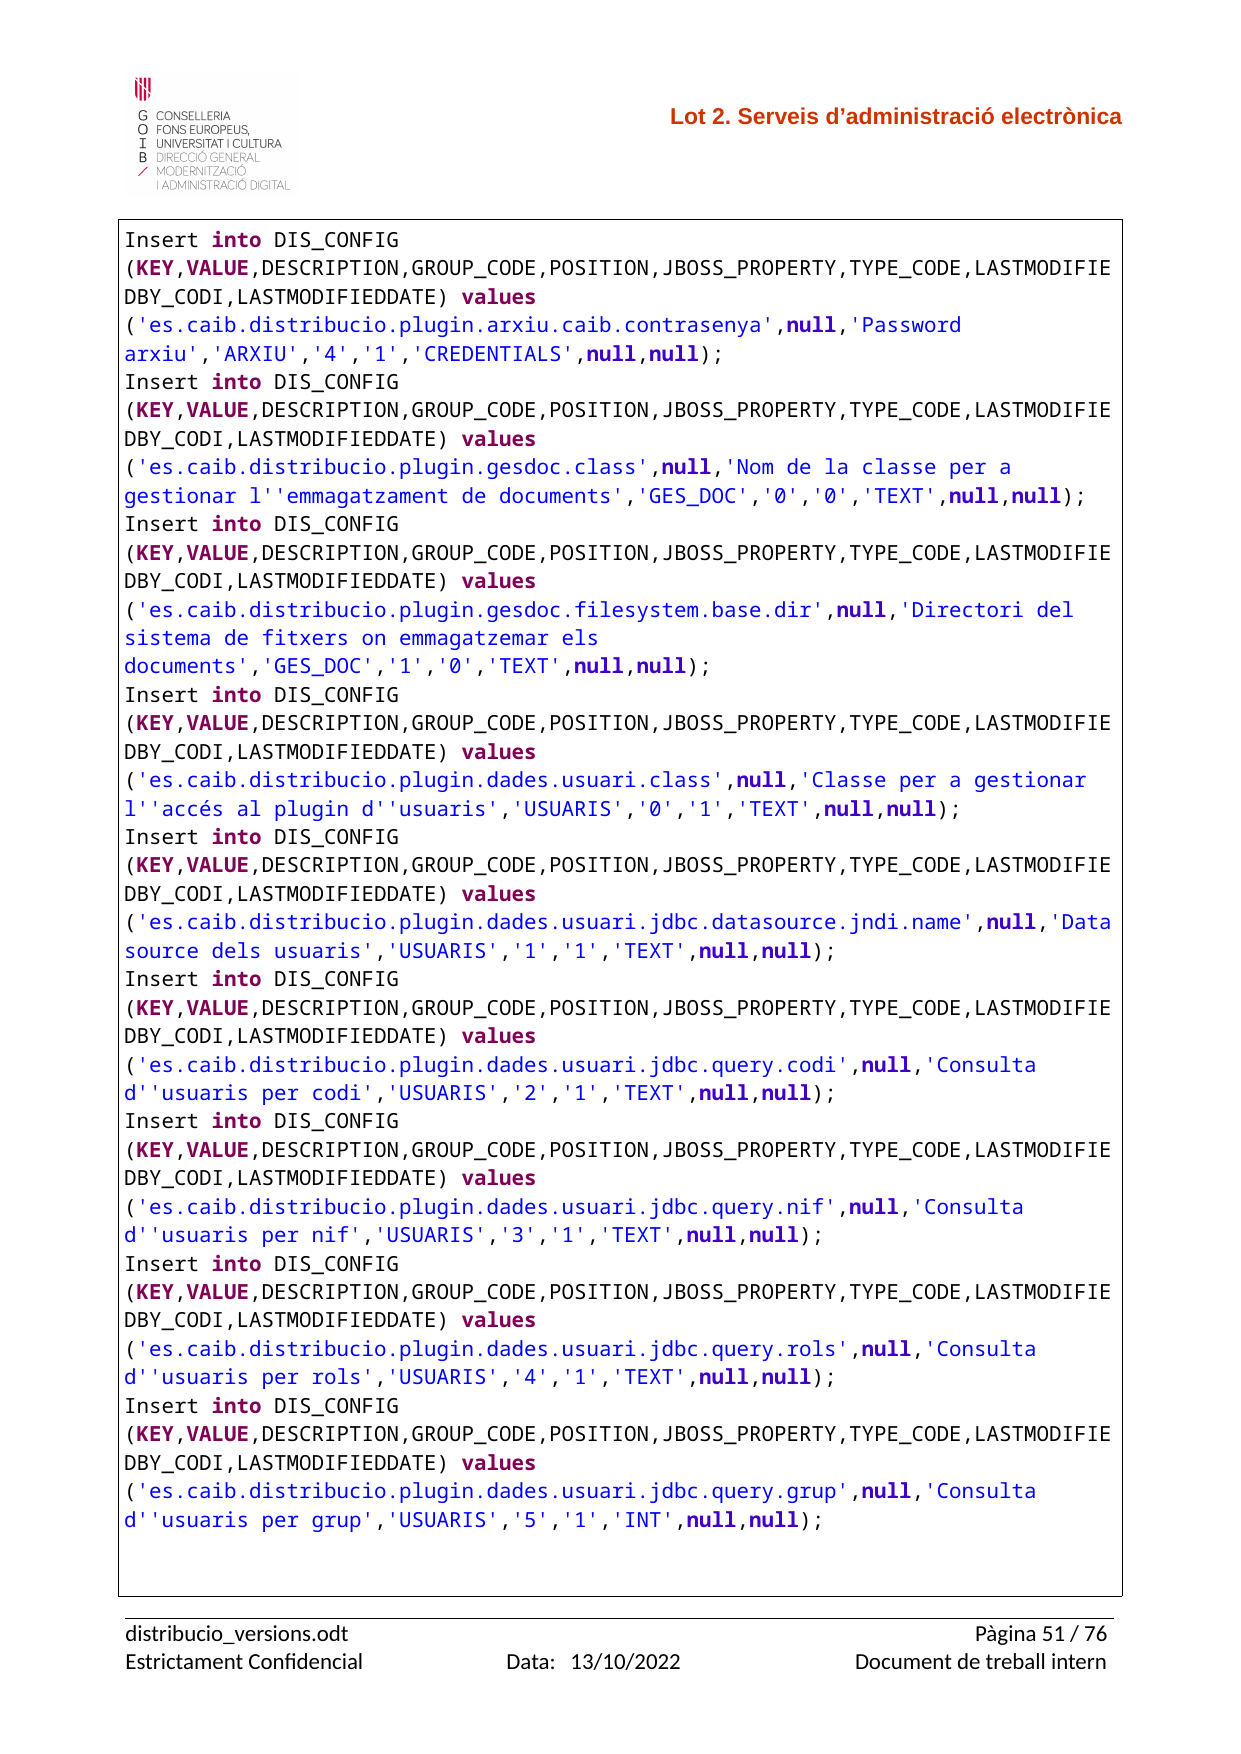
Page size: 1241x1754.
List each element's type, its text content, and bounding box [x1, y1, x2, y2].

picture [126, 70, 299, 197]
table_header Insert into DIS_CONFIG (KEY,VALUE,DESCRIPTION,GROUP_CODE,POSITION,JBOSS_PROPERTY,TYPE_CODE,LASTMODIFIEDBY_CODI,LASTMODIFIEDDATE) values ('es.caib.distribucio.plugin.arxiu.caib.contrasenya',null,'Password arxiu','ARXIU','4','1','CREDENTIALS',null,null); Insert into DIS_CONFIG (KEY,VALUE,DESCRIPTION,GROUP_CODE,POSITION,JBOSS_PROPERTY,TYPE_CODE,LASTMODIFIEDBY_CODI,LASTMODIFIEDDATE) values ('es.caib.distribucio.plugin.gesdoc.class',null,'Nom de la classe per a gestionar l''emmagatzament de documents','GES_DOC','0','0','TEXT',null,null); Insert into DIS_CONFIG (KEY,VALUE,DESCRIPTION,GROUP_CODE,POSITION,JBOSS_PROPERTY,TYPE_CODE,LASTMODIFIEDBY_CODI,LASTMODIFIEDDATE) values ('es.caib.distribucio.plugin.gesdoc.filesystem.base.dir',null,'Directori del sistema de fitxers on emmagatzemar els documents','GES_DOC','1','0','TEXT',null,null); Insert into DIS_CONFIG (KEY,VALUE,DESCRIPTION,GROUP_CODE,POSITION,JBOSS_PROPERTY,TYPE_CODE,LASTMODIFIEDBY_CODI,LASTMODIFIEDDATE) values ('es.caib.distribucio.plugin.dades.usuari.class',null,'Classe per a gestionar l''accés al plugin d''usuaris','USUARIS','0','1','TEXT',null,null); Insert into DIS_CONFIG (KEY,VALUE,DESCRIPTION,GROUP_CODE,POSITION,JBOSS_PROPERTY,TYPE_CODE,LASTMODIFIEDBY_CODI,LASTMODIFIEDDATE) values ('es.caib.distribucio.plugin.dades.usuari.jdbc.datasource.jndi.name',null,'Datasource dels usuaris','USUARIS','1','1','TEXT',null,null); Insert into DIS_CONFIG (KEY,VALUE,DESCRIPTION,GROUP_CODE,POSITION,JBOSS_PROPERTY,TYPE_CODE,LASTMODIFIEDBY_CODI,LASTMODIFIEDDATE) values ('es.caib.distribucio.plugin.dades.usuari.jdbc.query.codi',null,'Consulta d''usuaris per codi','USUARIS','2','1','TEXT',null,null); Insert into DIS_CONFIG (KEY,VALUE,DESCRIPTION,GROUP_CODE,POSITION,JBOSS_PROPERTY,TYPE_CODE,LASTMODIFIEDBY_CODI,LASTMODIFIEDDATE) values ('es.caib.distribucio.plugin.dades.usuari.jdbc.query.nif',null,'Consulta d''usuaris per nif','USUARIS','3','1','TEXT',null,null); Insert into DIS_CONFIG (KEY,VALUE,DESCRIPTION,GROUP_CODE,POSITION,JBOSS_PROPERTY,TYPE_CODE,LASTMODIFIEDBY_CODI,LASTMODIFIEDDATE) values ('es.caib.distribucio.plugin.dades.usuari.jdbc.query.rols',null,'Consulta d''usuaris per rols','USUARIS','4','1','TEXT',null,null); Insert into DIS_CONFIG (KEY,VALUE,DESCRIPTION,GROUP_CODE,POSITION,JBOSS_PROPERTY,TYPE_CODE,LASTMODIFIEDBY_CODI,LASTMODIFIEDDATE) values ('es.caib.distribucio.plugin.dades.usuari.jdbc.query.grup',null,'Consulta d''usuaris per grup','USUARIS','5','1','INT',null,null); [119, 220, 1122, 1596]
